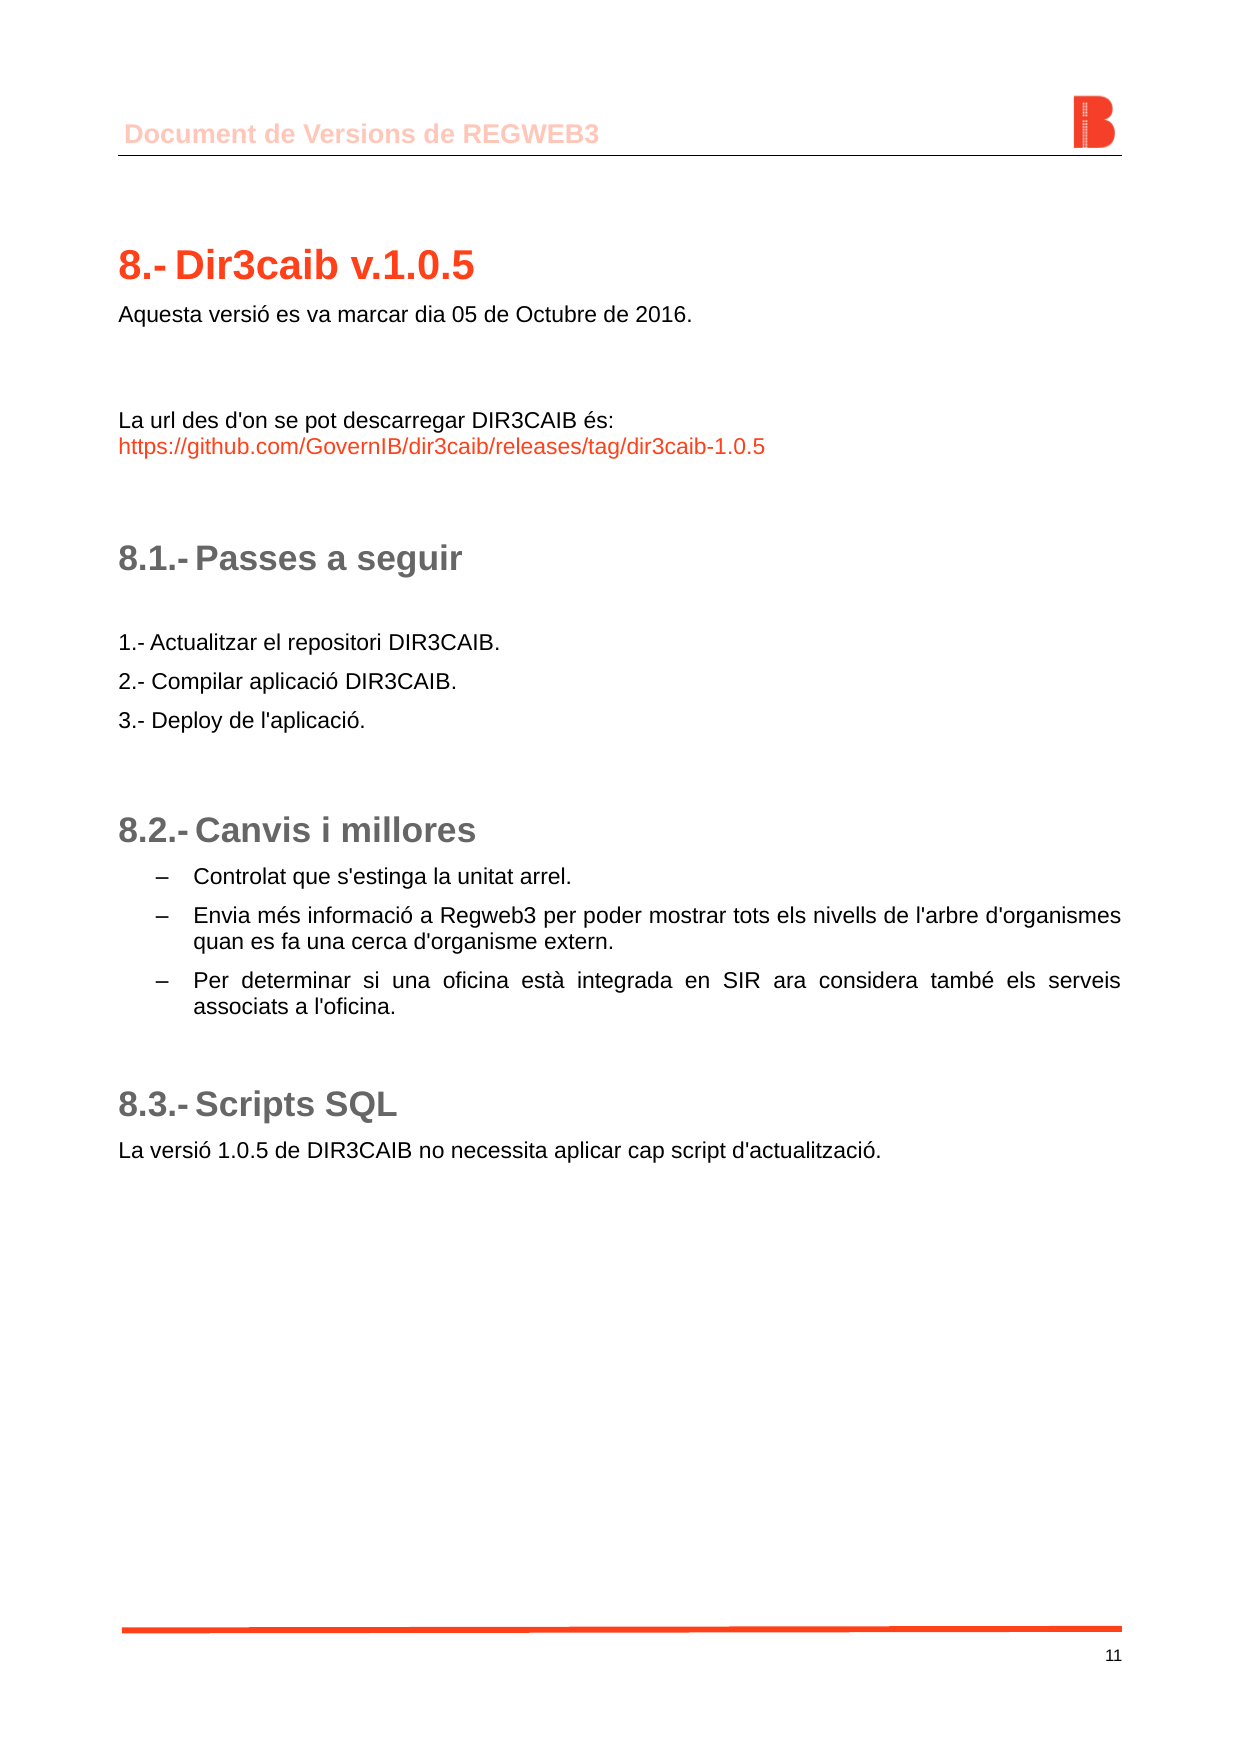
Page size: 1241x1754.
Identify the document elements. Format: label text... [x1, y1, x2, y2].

text La versió 1.0.5 de DIR3CAIB no necessita aplicar cap script d'actualització. [118, 1137, 1122, 1163]
text Aquesta versió es va marcar dia 05 de Octubre de 2016. [118, 301, 1122, 327]
text 1.- Actualitzar el repositori DIR3CAIB. [118, 629, 1122, 655]
picture [1072, 94, 1117, 150]
subtitle Passes a seguir [118, 537, 1122, 578]
list Per determinar si una oficina està integrada en SIR ara considera també els serveis associats a l'oficina. [156, 967, 1122, 1019]
text 2.- Compilar aplicació DIR3CAIB. [118, 668, 1122, 694]
text La url des d'on se pot descarregar DIR3CAIB és: [118, 407, 1122, 433]
list Envia més informació a Regweb3 per poder mostrar tots els nivells de l'arbre d'organismes quan es fa una cerca d'organisme extern. [156, 902, 1122, 954]
text 3.- Deploy de l'aplicació. [118, 707, 1122, 733]
list Controlat que s'estinga la unitat arrel. [156, 863, 1122, 889]
text https://github.com/GovernIB/dir3caib/releases/tag/dir3caib-1.0.5 [118, 433, 1122, 459]
subtitle Scripts SQL [118, 1083, 1122, 1124]
subtitle Dir3caib v.1.0.5 [118, 241, 1122, 289]
subtitle Canvis i millores [118, 809, 1122, 850]
